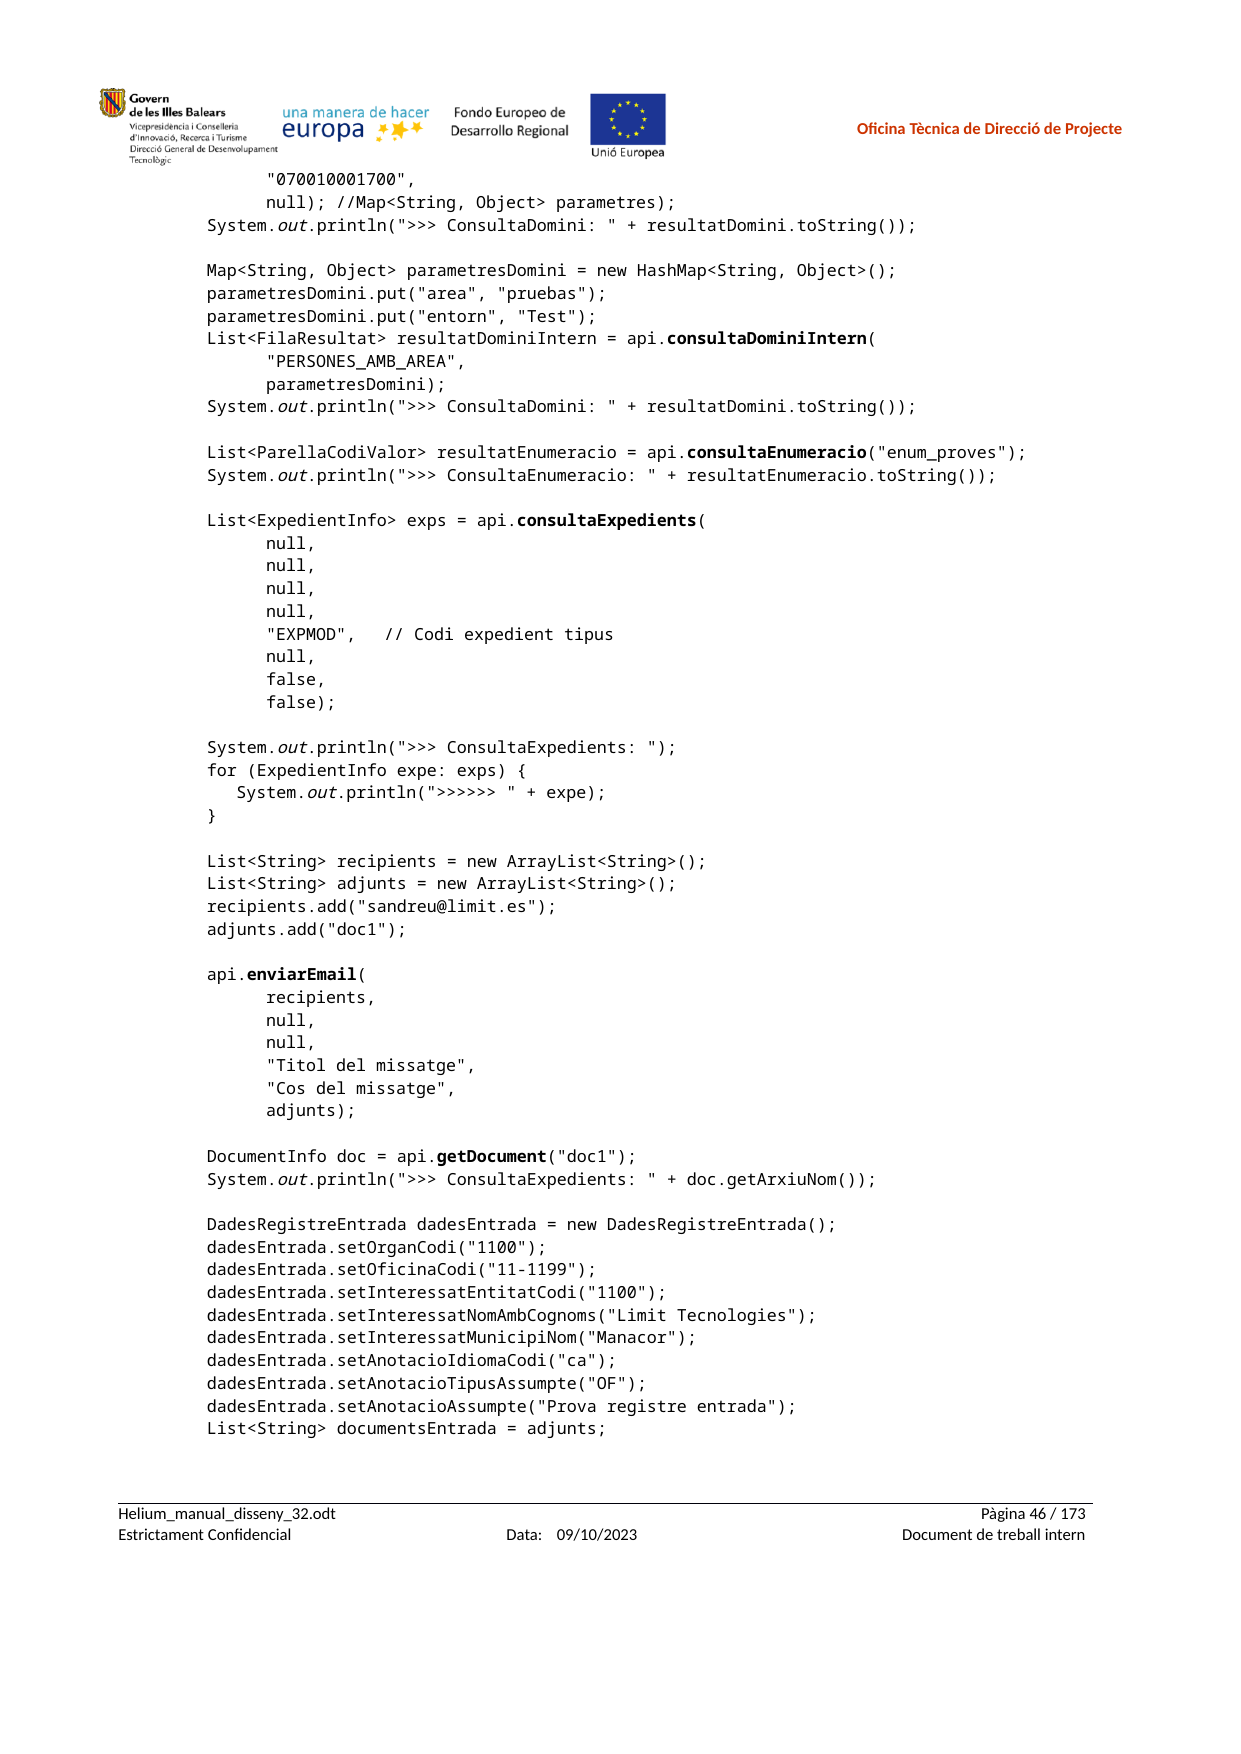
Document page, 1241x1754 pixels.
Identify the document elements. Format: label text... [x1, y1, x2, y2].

text for (ExpedientInfo expe: exps) { [118, 758, 1122, 781]
text dadesEntrada.setAnotacioTipusAssumpte("OF"); [118, 1371, 1122, 1394]
text null, [118, 577, 1122, 599]
text null); //Map<String, Object> parametres); [118, 191, 1122, 213]
text dadesEntrada.setAnotacioAssumpte("Prova registre entrada"); [118, 1394, 1122, 1417]
text recipients, [118, 985, 1122, 1008]
text null, [118, 531, 1122, 554]
text null, [118, 554, 1122, 577]
text List<ParellaCodiValor> resultatEnumeracio = api.consultaEnumeracio("enum_proves"); [118, 440, 1122, 463]
text System.out.println(">>> ConsultaDomini: " + resultatDomini.toString()); [118, 395, 1122, 418]
text "PERSONES_AMB_AREA", [118, 349, 1122, 372]
text } [118, 804, 1122, 826]
text System.out.println(">>> ConsultaDomini: " + resultatDomini.toString()); [118, 213, 1122, 236]
text List<String> recipients = new ArrayList<String>(); [118, 849, 1122, 872]
text System.out.println(">>> ConsultaExpedients: " + doc.getArxiuNom()); [118, 1167, 1122, 1190]
text dadesEntrada.setAnotacioIdiomaCodi("ca"); [118, 1349, 1122, 1371]
text adjunts.add("doc1"); [118, 917, 1122, 940]
text false); [118, 690, 1122, 713]
text null, [118, 645, 1122, 667]
text System.out.println(">>> ConsultaExpedients: "); [118, 736, 1122, 758]
text DocumentInfo doc = api.getDocument("doc1"); [118, 1144, 1122, 1167]
text adjunts); [118, 1099, 1122, 1122]
text System.out.println(">>> ConsultaEnumeracio: " + resultatEnumeracio.toString()); [118, 463, 1122, 486]
text "EXPMOD", // Codi expedient tipus [118, 622, 1122, 645]
text List<String> documentsEntrada = adjunts; [118, 1417, 1122, 1439]
text dadesEntrada.setOficinaCodi("11-1199"); [118, 1258, 1122, 1281]
text System.out.println(">>>>>> " + expe); [118, 781, 1122, 804]
text dadesEntrada.setOrganCodi("1100"); [118, 1235, 1122, 1258]
text false, [118, 667, 1122, 690]
picture [99, 87, 668, 166]
text Map<String, Object> parametresDomini = new HashMap<String, Object>(); [118, 259, 1122, 281]
text DadesRegistreEntrada dadesEntrada = new DadesRegistreEntrada(); [118, 1212, 1122, 1235]
text null, [118, 599, 1122, 622]
text null, [118, 1031, 1122, 1053]
text "070010001700", [118, 168, 1122, 191]
text dadesEntrada.setInteressatMunicipiNom("Manacor"); [118, 1326, 1122, 1349]
text List<FilaResultat> resultatDominiIntern = api.consultaDominiIntern( [118, 327, 1122, 349]
text "Cos del missatge", [118, 1076, 1122, 1099]
text List<String> adjunts = new ArrayList<String>(); [118, 872, 1122, 894]
text "Titol del missatge", [118, 1053, 1122, 1076]
text List<ExpedientInfo> exps = api.consultaExpedients( [118, 508, 1122, 531]
text parametresDomini); [118, 372, 1122, 395]
text api.enviarEmail( [118, 963, 1122, 985]
text recipients.add("sandreu@limit.es"); [118, 894, 1122, 917]
text parametresDomini.put("entorn", "Test"); [118, 304, 1122, 327]
text parametresDomini.put("area", "pruebas"); [118, 281, 1122, 304]
text null, [118, 1008, 1122, 1031]
text dadesEntrada.setInteressatNomAmbCognoms("Limit Tecnologies"); [118, 1303, 1122, 1326]
text dadesEntrada.setInteressatEntitatCodi("1100"); [118, 1281, 1122, 1303]
